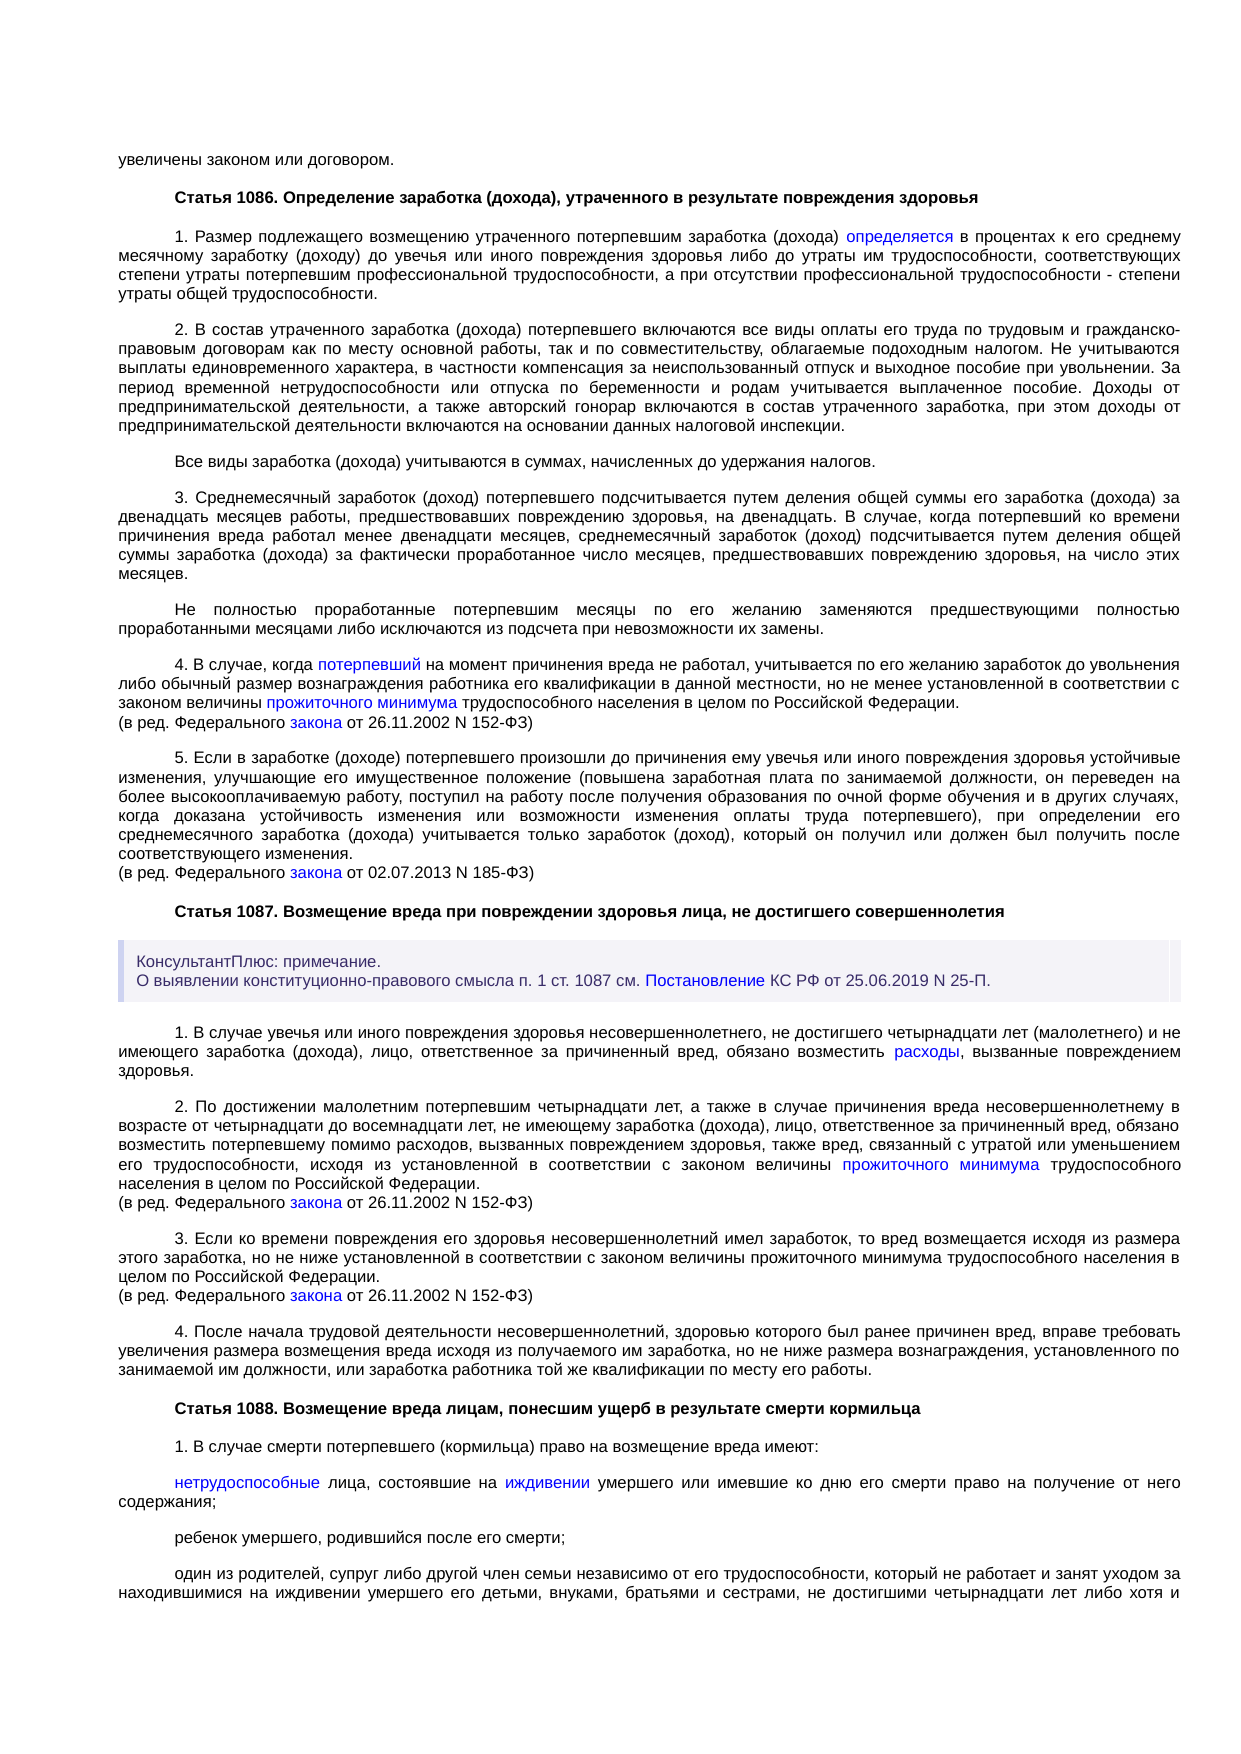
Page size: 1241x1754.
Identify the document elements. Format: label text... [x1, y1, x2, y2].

text 1. Размер подлежащего возмещению утраченного потерпевшим заработка (дохода) определяется в процентах к его среднему месячному заработку (доходу) до увечья или иного повреждения здоровья либо до утраты им трудоспособности, соответствующих степени утраты потерпевшим профессиональной трудоспособности, а при отсутствии профессиональной трудоспособности - степени утраты общей трудоспособности. [118, 227, 1181, 303]
text 5. Если в заработке (доходе) потерпевшего произошли до причинения ему увечья или иного повреждения здоровья устойчивые изменения, улучшающие его имущественное положение (повышена заработная плата по занимаемой должности, он переведен на более высокооплачиваемую работу, поступил на работу после получения образования по очной форме обучения и в других случаях, когда доказана устойчивость изменения или возможности изменения оплаты труда потерпевшего), при определении его среднемесячного заработка (дохода) учитывается только заработок (доход), который он получил или должен был получить после соответствующего изменения. [118, 748, 1181, 863]
table_header [124, 940, 136, 1002]
text ребенок умершего, родившийся после его смерти; [118, 1528, 1181, 1547]
text 4. После начала трудовой деятельности несовершеннолетний, здоровью которого был ранее причинен вред, вправе требовать увеличения размера возмещения вреда исходя из получаемого им заработка, но не ниже размера вознаграждения, установленного по занимаемой им должности, или заработка работника той же квалификации по месту его работы. [118, 1322, 1181, 1379]
text (в ред. Федерального закона от 26.11.2002 N 152-ФЗ) [118, 1286, 1181, 1305]
text 3. Среднемесячный заработок (доход) потерпевшего подсчитывается путем деления общей суммы его заработка (дохода) за двенадцать месяцев работы, предшествовавших повреждению здоровья, на двенадцать. В случае, когда потерпевший ко времени причинения вреда работал менее двенадцати месяцев, среднемесячный заработок (доход) подсчитывается путем деления общей суммы заработка (дохода) за фактически проработанное число месяцев, предшествовавших повреждению здоровья, на число этих месяцев. [118, 487, 1181, 583]
table_header [1170, 940, 1181, 1002]
text 2. По достижении малолетним потерпевшим четырнадцати лет, а также в случае причинения вреда несовершеннолетнему в возрасте от четырнадцати до восемнадцати лет, не имеющему заработка (дохода), лицо, ответственное за причиненный вред, обязано возместить потерпевшему помимо расходов, вызванных повреждением здоровья, также вред, связанный с утратой или уменьшением его трудоспособности, исходя из установленной в соответствии с законом величины прожиточного минимума трудоспособного населения в целом по Российской Федерации. [118, 1097, 1181, 1193]
text (в ред. Федерального закона от 26.11.2002 N 152-ФЗ) [118, 712, 1181, 732]
text 3. Если ко времени повреждения его здоровья несовершеннолетний имел заработок, то вред возмещается исходя из размера этого заработка, но не ниже установленной в соответствии с законом величины прожиточного минимума трудоспособного населения в целом по Российской Федерации. [118, 1228, 1181, 1286]
subtitle Статья 1086. Определение заработка (дохода), утраченного в результате повреждения здоровья [118, 188, 1181, 207]
text 1. В случае увечья или иного повреждения здоровья несовершеннолетнего, не достигшего четырнадцати лет (малолетнего) и не имеющего заработка (дохода), лицо, ответственное за причиненный вред, обязано возместить расходы, вызванные повреждением здоровья. [118, 1023, 1181, 1080]
text 2. В состав утраченного заработка (дохода) потерпевшего включаются все виды оплаты его труда по трудовым и гражданско-правовым договорам как по месту основной работы, так и по совместительству, облагаемые подоходным налогом. Не учитываются выплаты единовременного характера, в частности компенсация за неиспользованный отпуск и выходное пособие при увольнении. За период временной нетрудоспособности или отпуска по беременности и родам учитывается выплаченное пособие. Доходы от предпринимательской деятельности, а также авторский гонорар включаются в состав утраченного заработка, при этом доходы от предпринимательской деятельности включаются на основании данных налоговой инспекции. [118, 320, 1181, 435]
text увеличены законом или договором. [118, 150, 1181, 169]
text Не полностью проработанные потерпевшим месяцы по его желанию заменяются предшествующими полностью проработанными месяцами либо исключаются из подсчета при невозможности их замены. [118, 600, 1181, 638]
text (в ред. Федерального закона от 02.07.2013 N 185-ФЗ) [118, 863, 1181, 882]
text 1. В случае смерти потерпевшего (кормильца) право на возмещение вреда имеют: [118, 1437, 1181, 1456]
table_header КонсультантПлюс: примечание. О выявлении конституционно-правового смысла п. 1 ст. 1087 см. Постановление КС РФ от 25.06.2019 N 25-П. [136, 940, 1169, 1002]
text 4. В случае, когда потерпевший на момент причинения вреда не работал, учитывается по его желанию заработок до увольнения либо обычный размер вознаграждения работника его квалификации в данной местности, но не менее установленной в соответствии с законом величины прожиточного минимума трудоспособного населения в целом по Российской Федерации. [118, 655, 1181, 712]
subtitle Статья 1087. Возмещение вреда при повреждении здоровья лица, не достигшего совершеннолетия [118, 902, 1181, 921]
text (в ред. Федерального закона от 26.11.2002 N 152-ФЗ) [118, 1193, 1181, 1212]
text нетрудоспособные лица, состоявшие на иждивении умершего или имевшие ко дню его смерти право на получение от него содержания; [118, 1473, 1181, 1511]
text один из родителей, супруг либо другой член семьи независимо от его трудоспособности, который не работает и занят уходом за находившимися на иждивении умершего его детьми, внуками, братьями и сестрами, не достигшими четырнадцати лет либо хотя и [118, 1563, 1181, 1602]
subtitle Статья 1088. Возмещение вреда лицам, понесшим ущерб в результате смерти кормильца [118, 1398, 1181, 1418]
text Все виды заработка (дохода) учитываются в суммах, начисленных до удержания налогов. [118, 452, 1181, 471]
table_header [118, 940, 124, 1002]
